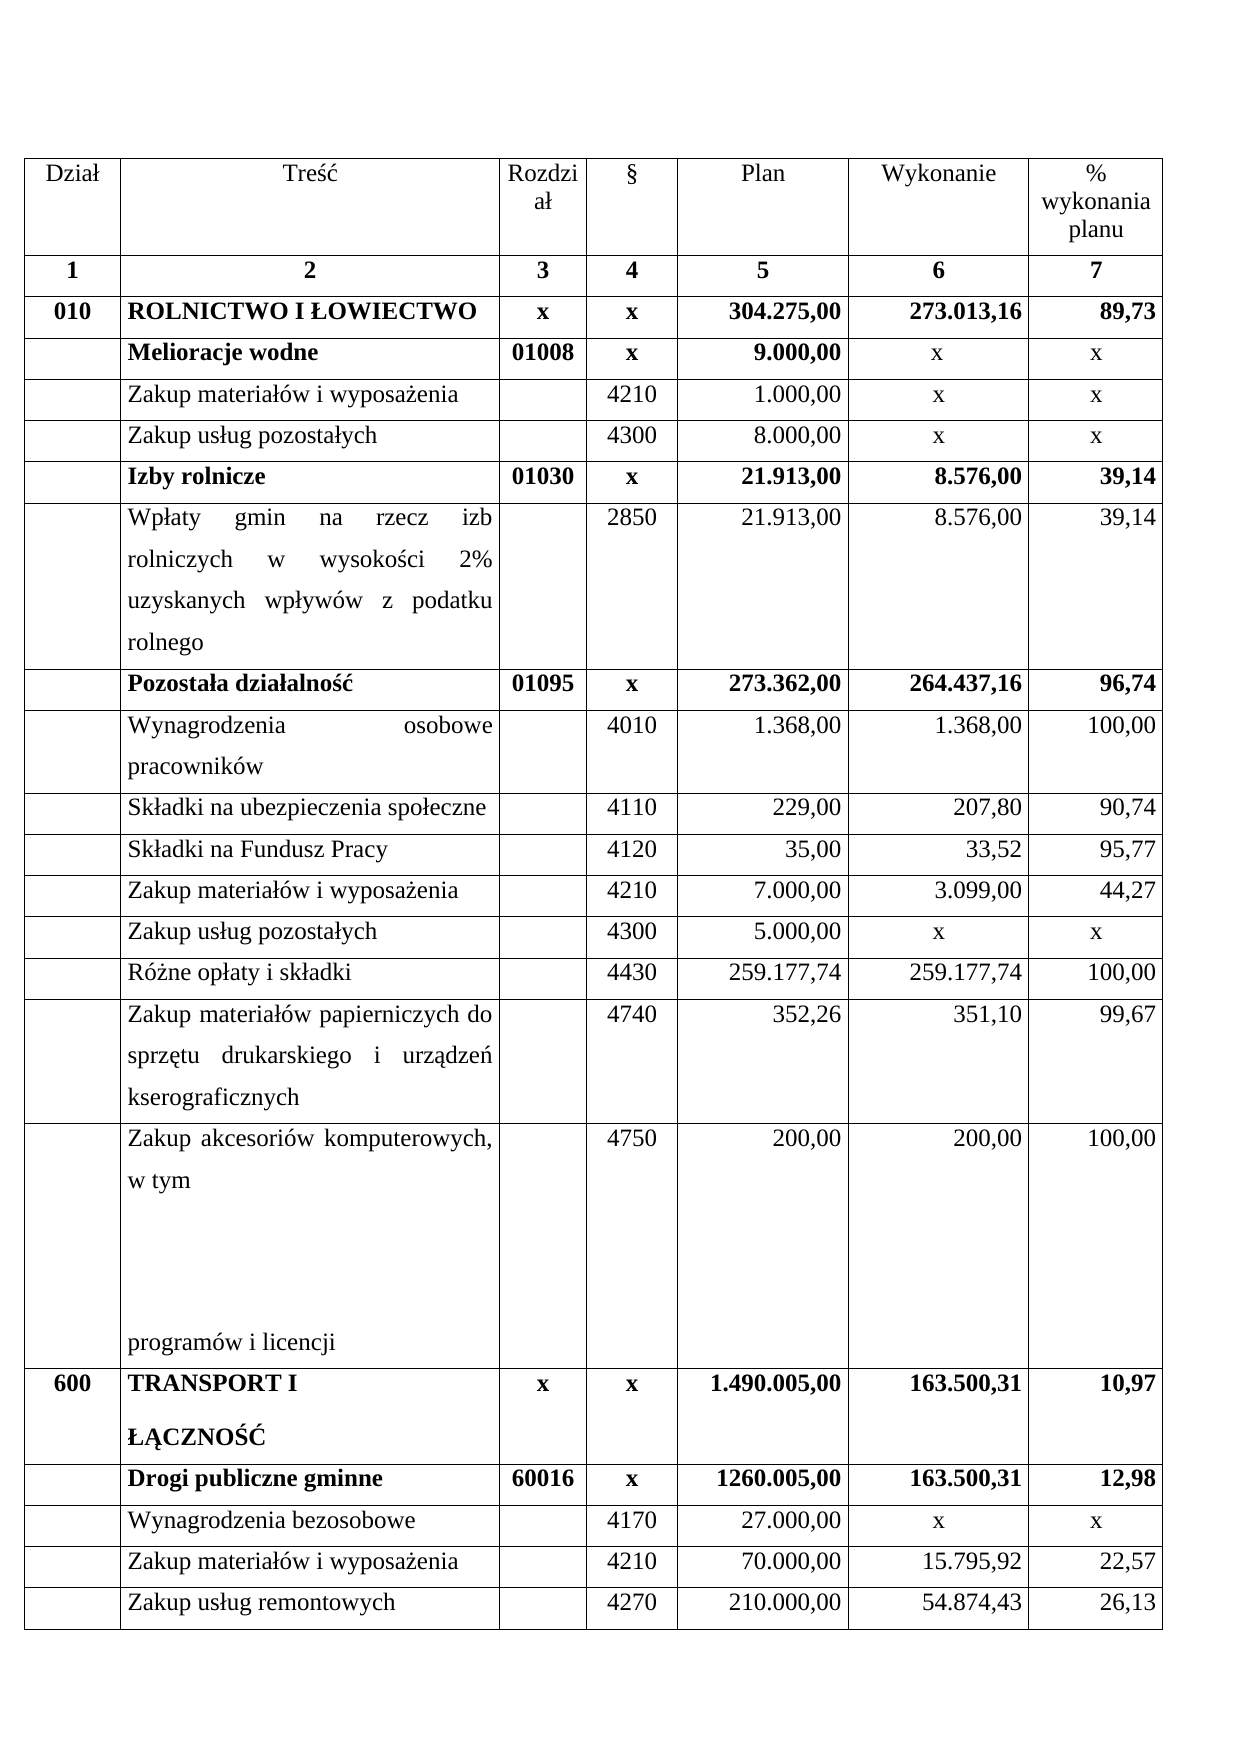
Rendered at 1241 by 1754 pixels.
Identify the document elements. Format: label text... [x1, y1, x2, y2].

table_cell [25, 835, 120, 875]
table_header Wykonanie [849, 159, 1028, 255]
table_cell 1260.005,00 [678, 1465, 848, 1505]
table_header % wykonania planu [1029, 159, 1162, 255]
table_cell 200,00 [849, 1124, 1028, 1368]
table_cell 200,00 [678, 1124, 848, 1368]
table_cell [500, 1000, 586, 1123]
table_cell [1163, 875, 1240, 916]
table_cell [500, 1588, 586, 1628]
table_cell [25, 876, 120, 916]
table_cell [500, 1547, 586, 1587]
table_cell Różne opłaty i składki [121, 959, 499, 999]
table_cell x [500, 297, 586, 337]
table_cell [25, 917, 120, 957]
table_cell [1163, 710, 1240, 792]
table_cell Zakup usług pozostałych [121, 917, 499, 957]
table_cell 8.000,00 [678, 421, 848, 461]
table_cell x [849, 339, 1028, 379]
table_header Plan [678, 159, 848, 255]
table_cell [25, 380, 120, 420]
table_cell Zakup akcesoriów komputerowych, w tym programów i licencji [121, 1124, 499, 1368]
table_cell [1163, 958, 1240, 999]
table_cell Wynagrodzenia osobowe pracowników [121, 711, 499, 792]
table_cell [25, 794, 120, 834]
table_cell 90,74 [1029, 794, 1162, 834]
table_header Dział [25, 159, 120, 255]
table_cell x [1029, 339, 1162, 379]
table_cell [1163, 1505, 1240, 1546]
table_cell [500, 959, 586, 999]
table_cell Melioracje wodne [121, 339, 499, 379]
table_cell [500, 421, 586, 461]
table_cell 4430 [587, 959, 677, 999]
table_cell [1163, 1368, 1240, 1463]
table_cell [25, 421, 120, 461]
table_cell 1.490.005,00 [678, 1369, 848, 1463]
table_cell [25, 711, 120, 792]
table_cell 264.437,16 [849, 670, 1028, 710]
table_cell x [500, 1369, 586, 1463]
table_cell Składki na Fundusz Pracy [121, 835, 499, 875]
table_cell 39,14 [1029, 504, 1162, 668]
table_cell 2850 [587, 504, 677, 668]
table_cell 70.000,00 [678, 1547, 848, 1587]
table_cell 1.368,00 [849, 711, 1028, 792]
table_cell 4300 [587, 421, 677, 461]
table_cell [500, 1124, 586, 1368]
table_cell 21.913,00 [678, 504, 848, 668]
table_cell x [587, 1465, 677, 1505]
table_cell 6 [849, 256, 1028, 296]
table_cell 8.576,00 [849, 504, 1028, 668]
table_cell 3.099,00 [849, 876, 1028, 916]
table_cell Zakup materiałów i wyposażenia [121, 1547, 499, 1587]
table_cell 259.177,74 [678, 959, 848, 999]
table_cell 273.013,16 [849, 297, 1028, 337]
table_cell x [849, 917, 1028, 957]
table_header Rozdział [500, 159, 586, 255]
table_cell 259.177,74 [849, 959, 1028, 999]
table_cell Zakup materiałów i wyposażenia [121, 876, 499, 916]
table_cell 4010 [587, 711, 677, 792]
table_cell 5.000,00 [678, 917, 848, 957]
table_cell [25, 1465, 120, 1505]
table_cell 01008 [500, 339, 586, 379]
table_cell [1163, 255, 1240, 296]
table_cell 100,00 [1029, 959, 1162, 999]
table_cell 1 [25, 256, 120, 296]
table_cell 95,77 [1029, 835, 1162, 875]
table_cell [500, 835, 586, 875]
table_cell Zakup usług pozostałych [121, 421, 499, 461]
table_cell 1.000,00 [678, 380, 848, 420]
table_cell Drogi publiczne gminne [121, 1465, 499, 1505]
table_cell ROLNICTWO I ŁOWIECTWO [121, 297, 499, 337]
table_cell x [849, 421, 1028, 461]
table_cell 163.500,31 [849, 1465, 1028, 1505]
table_cell [1163, 669, 1240, 710]
table_cell Pozostała działalność [121, 670, 499, 710]
table_cell [1163, 1546, 1240, 1587]
table_cell [25, 959, 120, 999]
table_cell [500, 876, 586, 916]
table_cell 4170 [587, 1506, 677, 1546]
table_cell [25, 504, 120, 668]
table_cell 9.000,00 [678, 339, 848, 379]
table_cell x [587, 1369, 677, 1463]
table_cell [500, 1506, 586, 1546]
table_cell 4210 [587, 1547, 677, 1587]
table_cell 26,13 [1029, 1588, 1162, 1628]
table_cell 3 [500, 256, 586, 296]
table_cell 8.576,00 [849, 462, 1028, 502]
table_cell x [1029, 380, 1162, 420]
table_cell [25, 1124, 120, 1368]
table_cell [500, 711, 586, 792]
table_cell 100,00 [1029, 1124, 1162, 1368]
table_cell 12,98 [1029, 1465, 1162, 1505]
table_cell x [1029, 421, 1162, 461]
table_cell 207,80 [849, 794, 1028, 834]
table_cell 1.368,00 [678, 711, 848, 792]
table_cell 352,26 [678, 1000, 848, 1123]
table_cell 4270 [587, 1588, 677, 1628]
table_cell TRANSPORT I ŁĄCZNOŚĆ [121, 1369, 499, 1463]
table_cell 2 [121, 256, 499, 296]
table_cell [1163, 379, 1240, 420]
table_cell x [587, 297, 677, 337]
table_cell [500, 504, 586, 668]
table_cell [25, 1000, 120, 1123]
table_cell 89,73 [1029, 297, 1162, 337]
table_cell [25, 1547, 120, 1587]
table_cell [1163, 1587, 1240, 1628]
table_cell 4750 [587, 1124, 677, 1368]
table_cell [25, 670, 120, 710]
table_cell 99,67 [1029, 1000, 1162, 1123]
table_cell [1163, 916, 1240, 957]
table_cell 60016 [500, 1465, 586, 1505]
table_cell Izby rolnicze [121, 462, 499, 502]
table_cell [1163, 793, 1240, 834]
table_cell 600 [25, 1369, 120, 1463]
table_cell [1163, 296, 1240, 337]
table_cell x [587, 339, 677, 379]
table_cell 01030 [500, 462, 586, 502]
table_cell 4740 [587, 1000, 677, 1123]
table_cell [1163, 1123, 1240, 1368]
table_cell [1163, 420, 1240, 461]
table_cell 4 [587, 256, 677, 296]
table_cell 22,57 [1029, 1547, 1162, 1587]
table_header [1163, 158, 1240, 255]
table_cell [25, 1506, 120, 1546]
table_cell Zakup materiałów i wyposażenia [121, 380, 499, 420]
table_cell 44,27 [1029, 876, 1162, 916]
table_cell [500, 794, 586, 834]
table_cell 54.874,43 [849, 1588, 1028, 1628]
table_cell 351,10 [849, 1000, 1028, 1123]
table_cell 163.500,31 [849, 1369, 1028, 1463]
table_cell [1163, 999, 1240, 1123]
table_cell 7.000,00 [678, 876, 848, 916]
table_cell x [849, 1506, 1028, 1546]
table_cell 01095 [500, 670, 586, 710]
table_cell [500, 917, 586, 957]
table_cell Zakup usług remontowych [121, 1588, 499, 1628]
table_cell x [1029, 917, 1162, 957]
table_cell 96,74 [1029, 670, 1162, 710]
table_cell 21.913,00 [678, 462, 848, 502]
table_cell 33,52 [849, 835, 1028, 875]
table_cell 27.000,00 [678, 1506, 848, 1546]
table_cell x [1029, 1506, 1162, 1546]
table_cell Zakup materiałów papierniczych do sprzętu drukarskiego i urządzeń kserograficznych [121, 1000, 499, 1123]
table_cell 4210 [587, 380, 677, 420]
table_cell [500, 380, 586, 420]
table_header § [587, 159, 677, 255]
table_cell [1163, 461, 1240, 502]
table_cell Składki na ubezpieczenia społeczne [121, 794, 499, 834]
table_cell 7 [1029, 256, 1162, 296]
table_cell 010 [25, 297, 120, 337]
table_cell Wpłaty gmin na rzecz izb rolniczych w wysokości 2% uzyskanych wpływów z podatku rolnego [121, 504, 499, 668]
table_cell x [587, 462, 677, 502]
table_cell 4300 [587, 917, 677, 957]
table_cell 35,00 [678, 835, 848, 875]
table_cell 5 [678, 256, 848, 296]
table_cell 10,97 [1029, 1369, 1162, 1463]
table_cell [25, 462, 120, 502]
table_cell [1163, 503, 1240, 668]
table_cell 210.000,00 [678, 1588, 848, 1628]
table_cell x [849, 380, 1028, 420]
table_cell 229,00 [678, 794, 848, 834]
table_cell x [587, 670, 677, 710]
table_cell Wynagrodzenia bezosobowe [121, 1506, 499, 1546]
table_cell 273.362,00 [678, 670, 848, 710]
table_cell 15.795,92 [849, 1547, 1028, 1587]
table_cell [1163, 834, 1240, 875]
table_cell 4120 [587, 835, 677, 875]
table_cell [25, 339, 120, 379]
table_cell 100,00 [1029, 711, 1162, 792]
table_cell [25, 1588, 120, 1628]
table_cell [1163, 1464, 1240, 1505]
table_cell [1163, 338, 1240, 379]
table_cell 39,14 [1029, 462, 1162, 502]
table_cell 304.275,00 [678, 297, 848, 337]
table_cell 4110 [587, 794, 677, 834]
table_header Treść [121, 159, 499, 255]
table_cell 4210 [587, 876, 677, 916]
